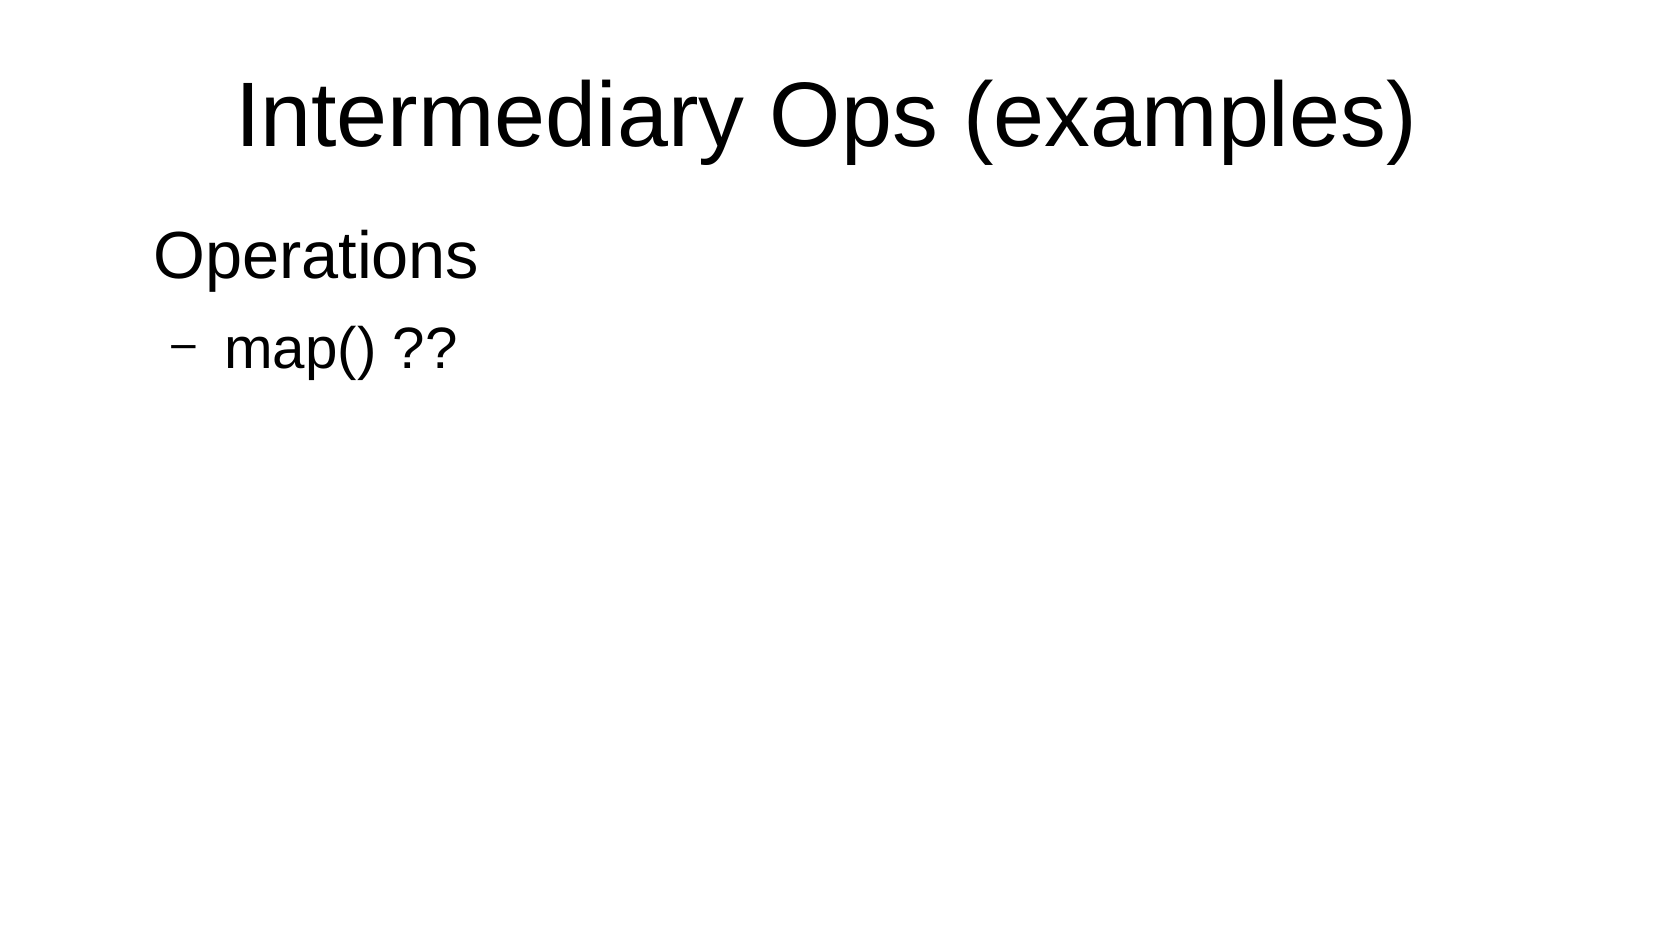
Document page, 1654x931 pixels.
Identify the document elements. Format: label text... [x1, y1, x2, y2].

list Operations map() ?? [82, 217, 1571, 758]
title Intermediary Ops (examples) [82, 37, 1571, 193]
